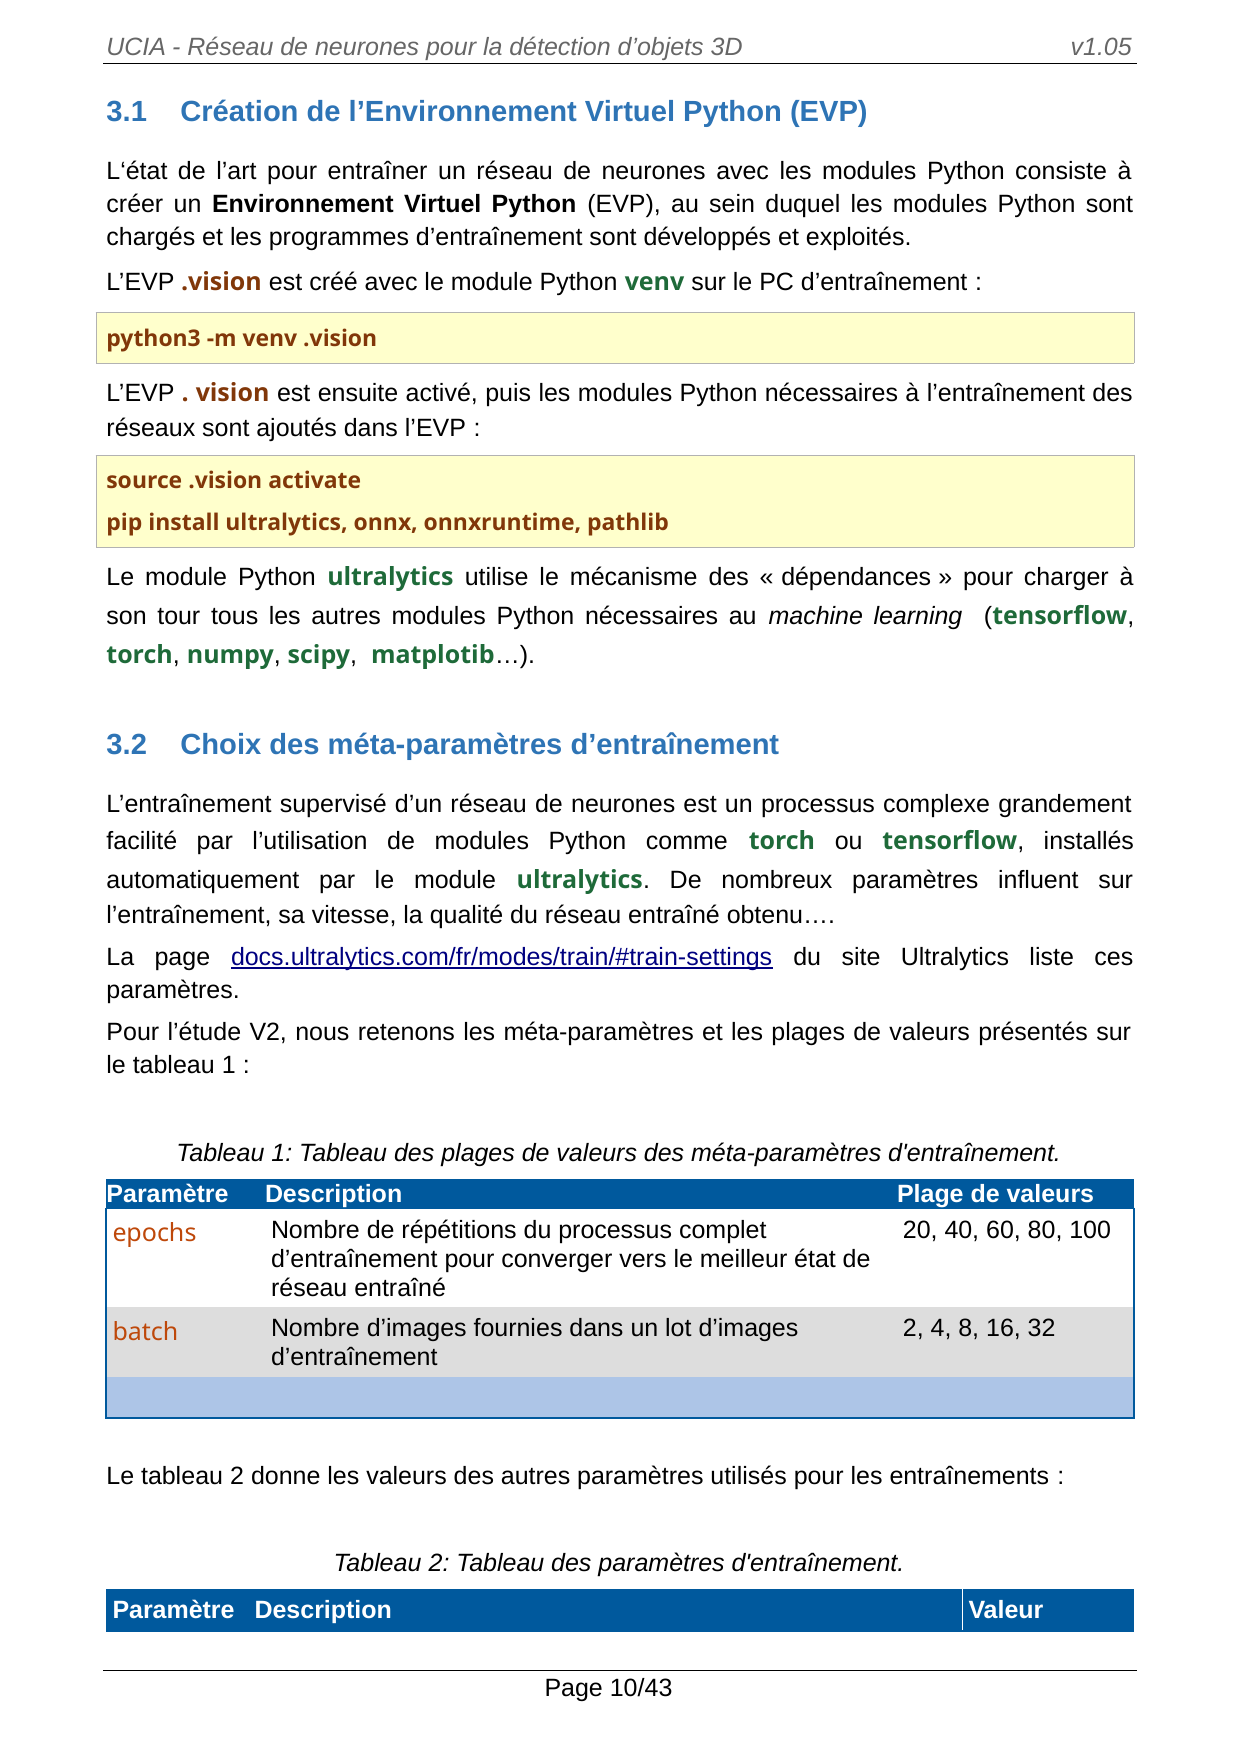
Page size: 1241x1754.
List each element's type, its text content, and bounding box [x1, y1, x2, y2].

text La page docs.ultralytics.com/fr/modes/train/#train-settings du site Ultralytics liste ces paramètres. [106, 942, 1134, 1004]
subtitle Création de l’Environnement Virtuel Python (EVP) [106, 94, 1134, 127]
table_cell 20, 40, 60, 80, 100 [897, 1209, 1133, 1307]
subtitle Choix des méta-paramètres d’entraînement [106, 727, 1134, 760]
table_header Paramètre [106, 1179, 265, 1208]
table_cell epochs [107, 1209, 265, 1307]
text L‘état de l’art pour entraîner un réseau de neurones avec les modules Python consiste à créer un Environnement Virtuel Python (EVP), au sein duquel les modules Python sont chargés et les programmes d’entraînement sont développés et exploités. [106, 156, 1134, 251]
table_cell [897, 1377, 1133, 1417]
text L’EVP .vision est créé avec le module Python venv sur le PC d’entraînement : [106, 264, 1134, 298]
table_header Plage de valeurs [897, 1179, 1134, 1208]
text Le module Python ultralytics utilise le mécanisme des « dépendances » pour charger à son tour tous les autres modules Python nécessaires au machine learning (tensorflow, torch, numpy, scipy, matplotib…). [106, 559, 1134, 671]
text python3 -m venv .vision [97, 313, 1134, 363]
text pip install ultralytics, onnx, onnxruntime, pathlib [97, 496, 1134, 547]
text L’entraînement supervisé d’un réseau de neurones est un processus complexe grandement facilité par l’utilisation de modules Python comme torch ou tensorflow, installés automatiquement par le module ultralytics. De nombreux paramètres influent sur l’entraînement, sa vitesse, la qualité du réseau entraîné obtenu…. [106, 789, 1134, 929]
table_header Description [248, 1589, 962, 1630]
text Tableau 2: Tableau des paramètres d'entraînement. [106, 1548, 1134, 1577]
table_header Valeur [963, 1589, 1134, 1630]
table_header Paramètre [106, 1589, 248, 1630]
table_cell batch [107, 1307, 265, 1377]
table_cell [107, 1377, 265, 1417]
text Pour l’étude V2, nous retenons les méta-paramètres et les plages de valeurs présentés sur le tableau 1 : [106, 1017, 1134, 1079]
text Tableau 1: Tableau des plages de valeurs des méta-paramètres d'entraînement. [106, 1138, 1134, 1166]
table_cell [265, 1377, 897, 1417]
table_header Description [265, 1179, 897, 1208]
text source .vision activate [97, 456, 1134, 495]
table_cell Nombre de répétitions du processus complet d’entraînement pour converger vers le meilleur état de réseau entraîné [265, 1209, 897, 1307]
text Le tableau 2 donne les valeurs des autres paramètres utilisés pour les entraînements : [106, 1461, 1134, 1489]
text L’EVP . vision est ensuite activé, puis les modules Python nécessaires à l’entraînement des réseaux sont ajoutés dans l’EVP : [106, 374, 1134, 442]
table_cell 2, 4, 8, 16, 32 [897, 1307, 1133, 1377]
table_cell Nombre d’images fournies dans un lot d’images d’entraînement [265, 1307, 897, 1377]
